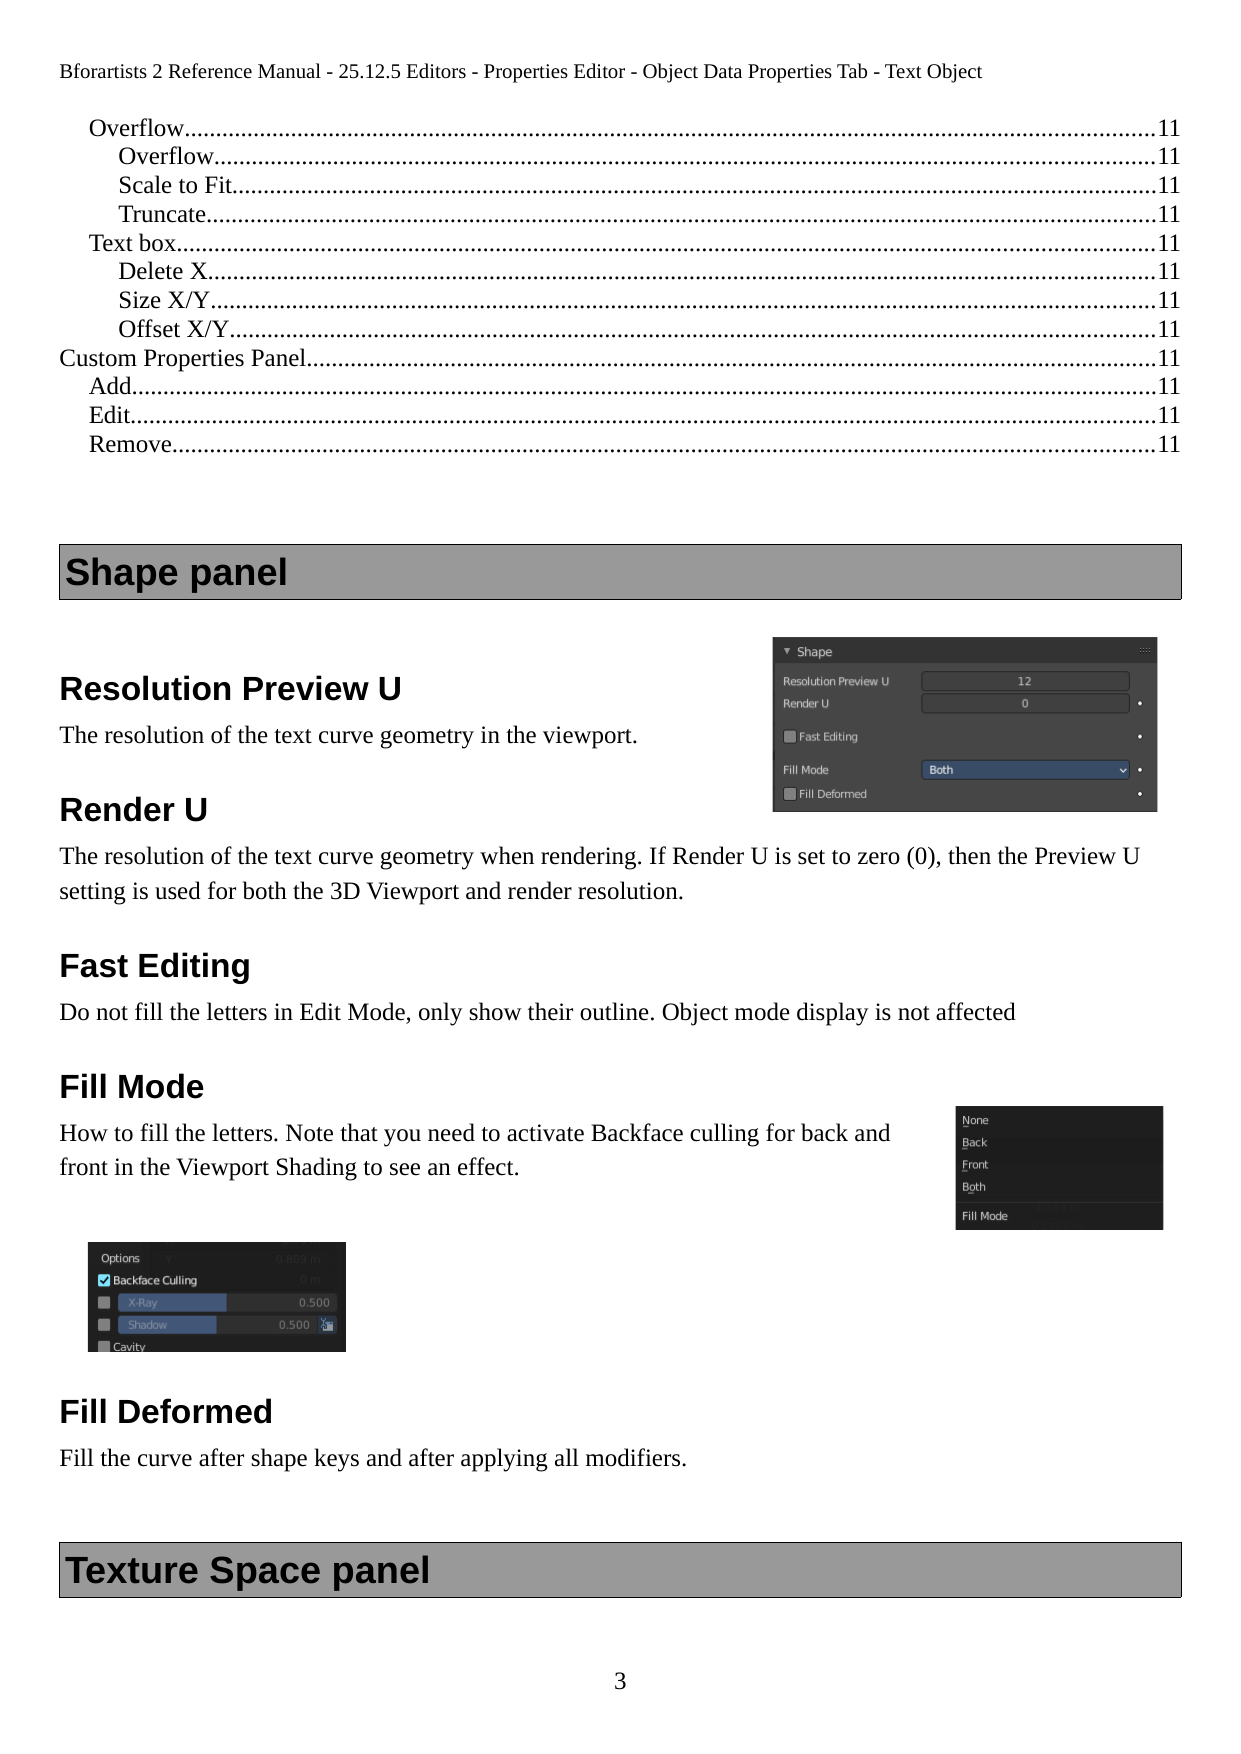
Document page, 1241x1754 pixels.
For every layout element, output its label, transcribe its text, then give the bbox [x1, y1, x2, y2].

text Delete X 11 [118, 256, 1181, 285]
text Overflow 11 [118, 141, 1181, 170]
text Edit 11 [88, 400, 1181, 429]
picture [87, 1242, 346, 1352]
subtitle Resolution Preview U [59, 669, 772, 708]
text Scale to Fit 11 [118, 170, 1181, 199]
text Remove 11 [88, 429, 1181, 458]
text Truncate 11 [118, 199, 1181, 228]
text Do not fill the letters in Edit Mode, only show their outline. Object mode display is not affected [59, 997, 1181, 1026]
text Text box 11 [88, 228, 1181, 256]
subtitle Fill Mode [59, 1067, 1181, 1105]
text Add 11 [88, 371, 1181, 400]
text The resolution of the text curve geometry when rendering. If Render U is set to zero (0), then the Preview U setting is used for both the 3D Viewport and render resolution. [59, 841, 1181, 904]
subtitle Render U [59, 790, 1181, 829]
table_header Texture Space panel [60, 1543, 1181, 1597]
picture [772, 637, 1158, 812]
text Size X/Y 11 [118, 285, 1181, 314]
text Overflow 11 [88, 113, 1181, 141]
picture [955, 1106, 1164, 1230]
subtitle [1158, 669, 1181, 708]
subtitle Fill Deformed [59, 1392, 1181, 1431]
subtitle Fast Editing [59, 946, 1181, 984]
text Offset X/Y 11 [118, 314, 1181, 343]
table_header Shape panel [60, 545, 1181, 599]
text Custom Properties Panel 11 [59, 343, 1181, 371]
text Fill the curve after shape keys and after applying all modifiers. [59, 1443, 1181, 1472]
text How to fill the letters. Note that you need to activate Backface culling for back and front in the Viewport Shading to see an effect. [59, 1118, 955, 1181]
text The resolution of the text curve geometry in the viewport. [59, 720, 772, 749]
